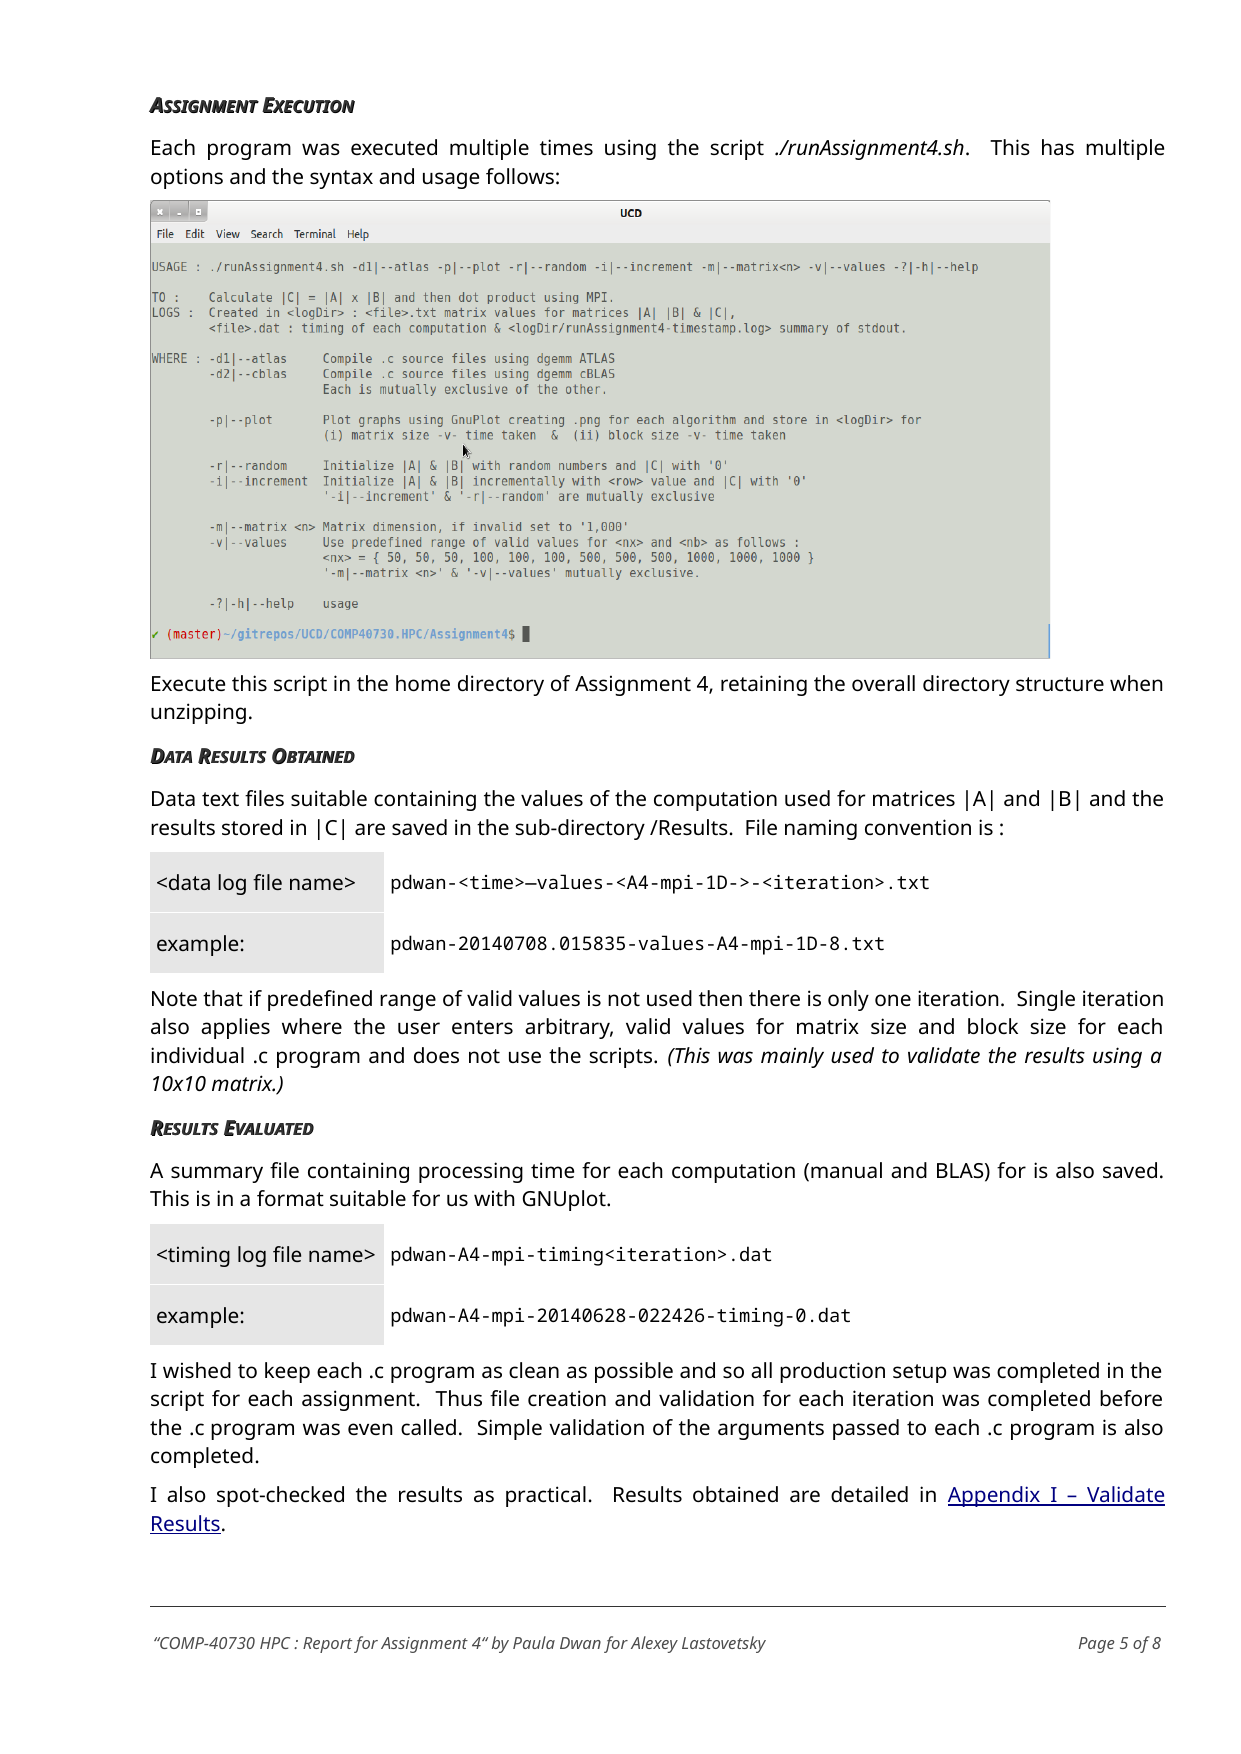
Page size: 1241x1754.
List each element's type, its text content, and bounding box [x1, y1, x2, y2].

text A summary file containing processing time for each computation (manual and BLAS) for is also saved. This is in a format suitable for us with GNUplot. [150, 1156, 1166, 1213]
text I wished to keep each .c program as clean as possible and so all production setup was completed in the script for each assignment. Thus file creation and validation for each iteration was completed before the .c program was even called. Simple validation of the arguments passed to each .c program is also completed. [150, 1356, 1166, 1470]
text I also spot-checked the results as practical. Results obtained are detailed in Appendix I – Validate Results. [150, 1480, 1166, 1537]
subtitle Results Evaluated [150, 1113, 1166, 1141]
picture [150, 200, 1050, 659]
subtitle Data Results Obtained [150, 741, 1166, 769]
table_header pdwan-<time>—values-<A4-mpi-1D->-<iteration>.txt [384, 852, 1166, 912]
text Data text files suitable containing the values of the computation used for matrices |A| and |B| and the results stored in |C| are saved in the sub-directory /Results. File naming convention is : [150, 784, 1166, 841]
table_header <data log file name> [150, 852, 384, 912]
table_cell example: [150, 1285, 384, 1345]
text Execute this script in the home directory of Assignment 4, retaining the overall directory structure when unzipping. [150, 669, 1166, 726]
subtitle Assignment Execution [150, 90, 1166, 118]
table_cell pdwan-A4-mpi-20140628-022426-timing-0.dat [384, 1285, 1166, 1345]
table_cell pdwan-20140708.015835-values-A4-mpi-1D-8.txt [384, 913, 1166, 973]
table_header <timing log file name> [150, 1224, 384, 1284]
table_cell example: [150, 913, 384, 973]
text Note that if predefined range of valid values is not used then there is only one iteration. Single iteration also applies where the user enters arbitrary, valid values for matrix size and block size for each individual .c program and does not use the scripts. (This was mainly used to validate the results using a 10x10 matrix.) [150, 984, 1166, 1098]
table_header pdwan-A4-mpi-timing<iteration>.dat [384, 1224, 1166, 1284]
text Each program was executed multiple times using the script ./runAssignment4.sh. This has multiple options and the syntax and usage follows: [150, 133, 1166, 190]
